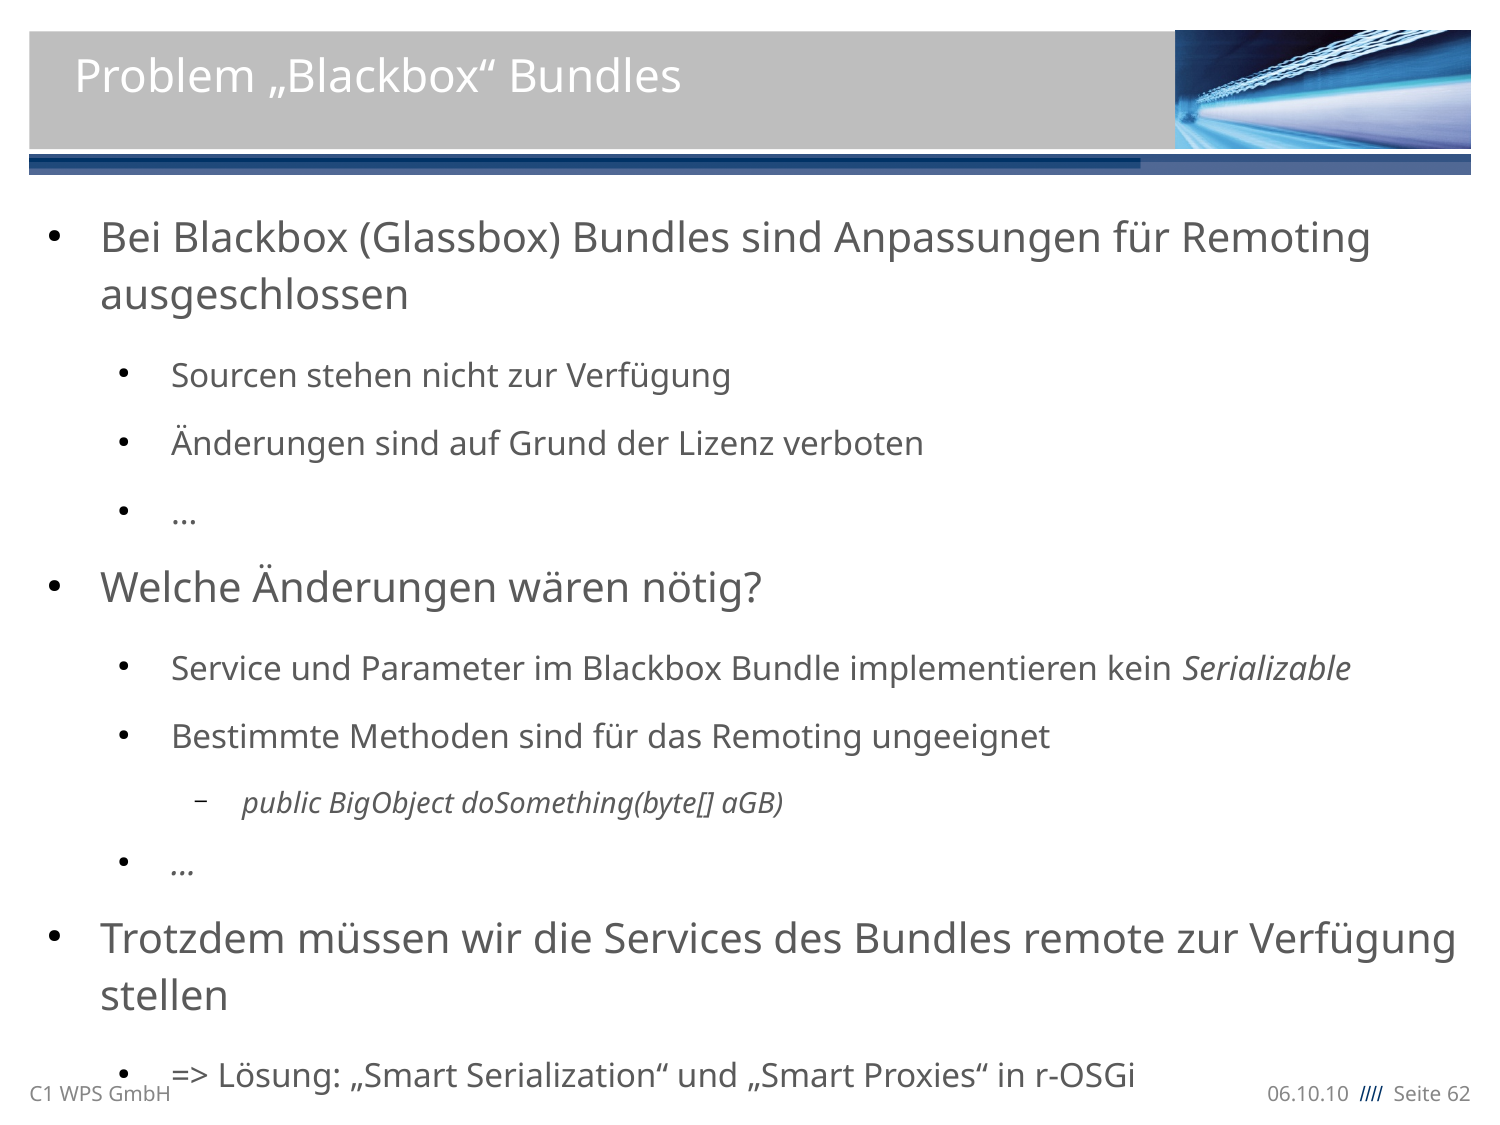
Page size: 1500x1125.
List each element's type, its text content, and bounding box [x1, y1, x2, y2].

list Bei Blackbox (Glassbox) Bundles sind Anpassungen für Remoting ausgeschlossen Sourcen stehen nicht zur Verfügung Änderungen sind auf Grund der Lizenz verboten … Welche Änderungen wären nötig? Service und Parameter im Blackbox Bundle implementieren kein Serializable Bestimmte Methoden sind für das Remoting ungeeignet public BigObject doSomething(byte[] aGB) ... Trotzdem müssen wir die Services des Bundles remote zur Verfügung stellen => Lösung: „Smart Serialization“ und „Smart Proxies“ in r-OSGi [29, 208, 1471, 1044]
picture [1175, 30, 1471, 149]
picture [29, 154, 1471, 175]
title Problem „Blackbox“ Bundles [29, 31, 1176, 150]
